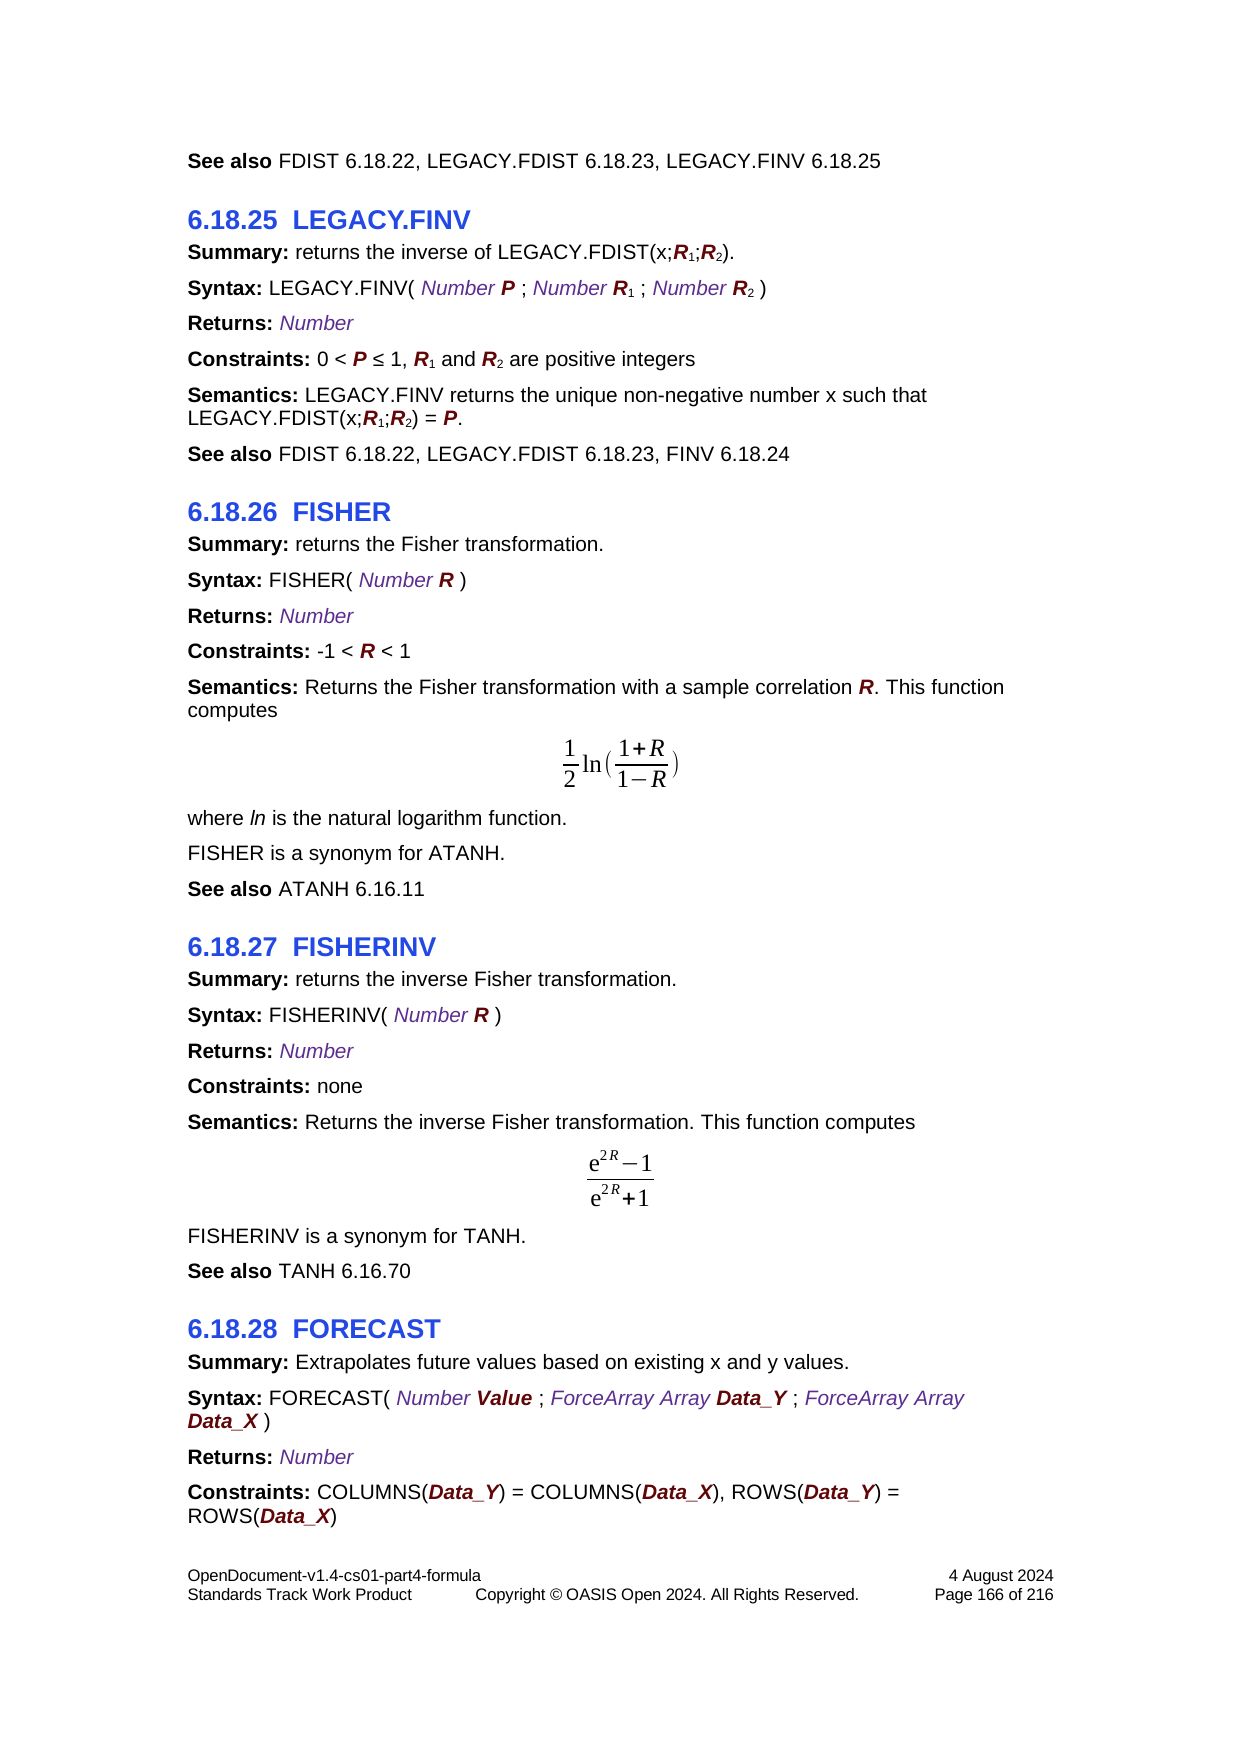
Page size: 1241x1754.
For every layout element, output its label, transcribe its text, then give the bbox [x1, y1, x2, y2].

text See also ATANH 6.16.11 [187, 877, 1053, 901]
text Returns: Number [187, 1445, 1053, 1469]
text where ln is the natural logarithm function. [187, 806, 1053, 829]
subtitle FISHERINV [187, 932, 1053, 962]
text FISHERINV is a synonym for TANH. [187, 1224, 1053, 1248]
text Semantics: LEGACY.FINV returns the unique non-negative number x such that LEGACY.FDIST(x;R1;R2) = P. [187, 383, 1053, 430]
text Constraints: none [187, 1075, 1053, 1098]
text Semantics: Returns the Fisher transformation with a sample correlation R. This function computes [187, 675, 1053, 722]
text Summary: returns the Fisher transformation. [187, 533, 1053, 556]
text Syntax: FISHER( Number R ) [187, 568, 1053, 592]
text Syntax: FISHERINV( Number R ) [187, 1003, 1053, 1027]
text Constraints: -1 < R < 1 [187, 640, 1053, 663]
text Syntax: LEGACY.FINV( Number P ; Number R1 ; Number R2 ) [187, 276, 1053, 300]
text Semantics: Returns the inverse Fisher transformation. This function computes [187, 1110, 1053, 1134]
text Constraints: 0 < P ≤ 1, R1 and R2 are positive integers [187, 347, 1053, 371]
subtitle LEGACY.FINV [187, 204, 1053, 234]
text FISHER is a synonym for ATANH. [187, 842, 1053, 865]
text Returns: Number [187, 312, 1053, 335]
subtitle FISHER [187, 497, 1053, 527]
text Constraints: COLUMNS(Data_Y) = COLUMNS(Data_X), ROWS(Data_Y) = ROWS(Data_X) [187, 1481, 1053, 1528]
text See also FDIST 6.18.22, LEGACY.FDIST 6.18.23, LEGACY.FINV 6.18.25 [187, 150, 1053, 173]
text Returns: Number [187, 1039, 1053, 1063]
text Summary: returns the inverse Fisher transformation. [187, 968, 1053, 991]
text Summary: returns the inverse of LEGACY.FDIST(x;R1;R2). [187, 241, 1053, 264]
text Syntax: FORECAST( Number Value ; ForceArray Array Data_Y ; ForceArray Array Data_X ) [187, 1386, 1053, 1433]
text See also FDIST 6.18.22, LEGACY.FDIST 6.18.23, FINV 6.18.24 [187, 442, 1053, 466]
text See also TANH 6.16.70 [187, 1260, 1053, 1283]
subtitle FORECAST [187, 1314, 1053, 1344]
text Returns: Number [187, 604, 1053, 628]
text Summary: Extrapolates future values based on existing x and y values. [187, 1350, 1053, 1374]
